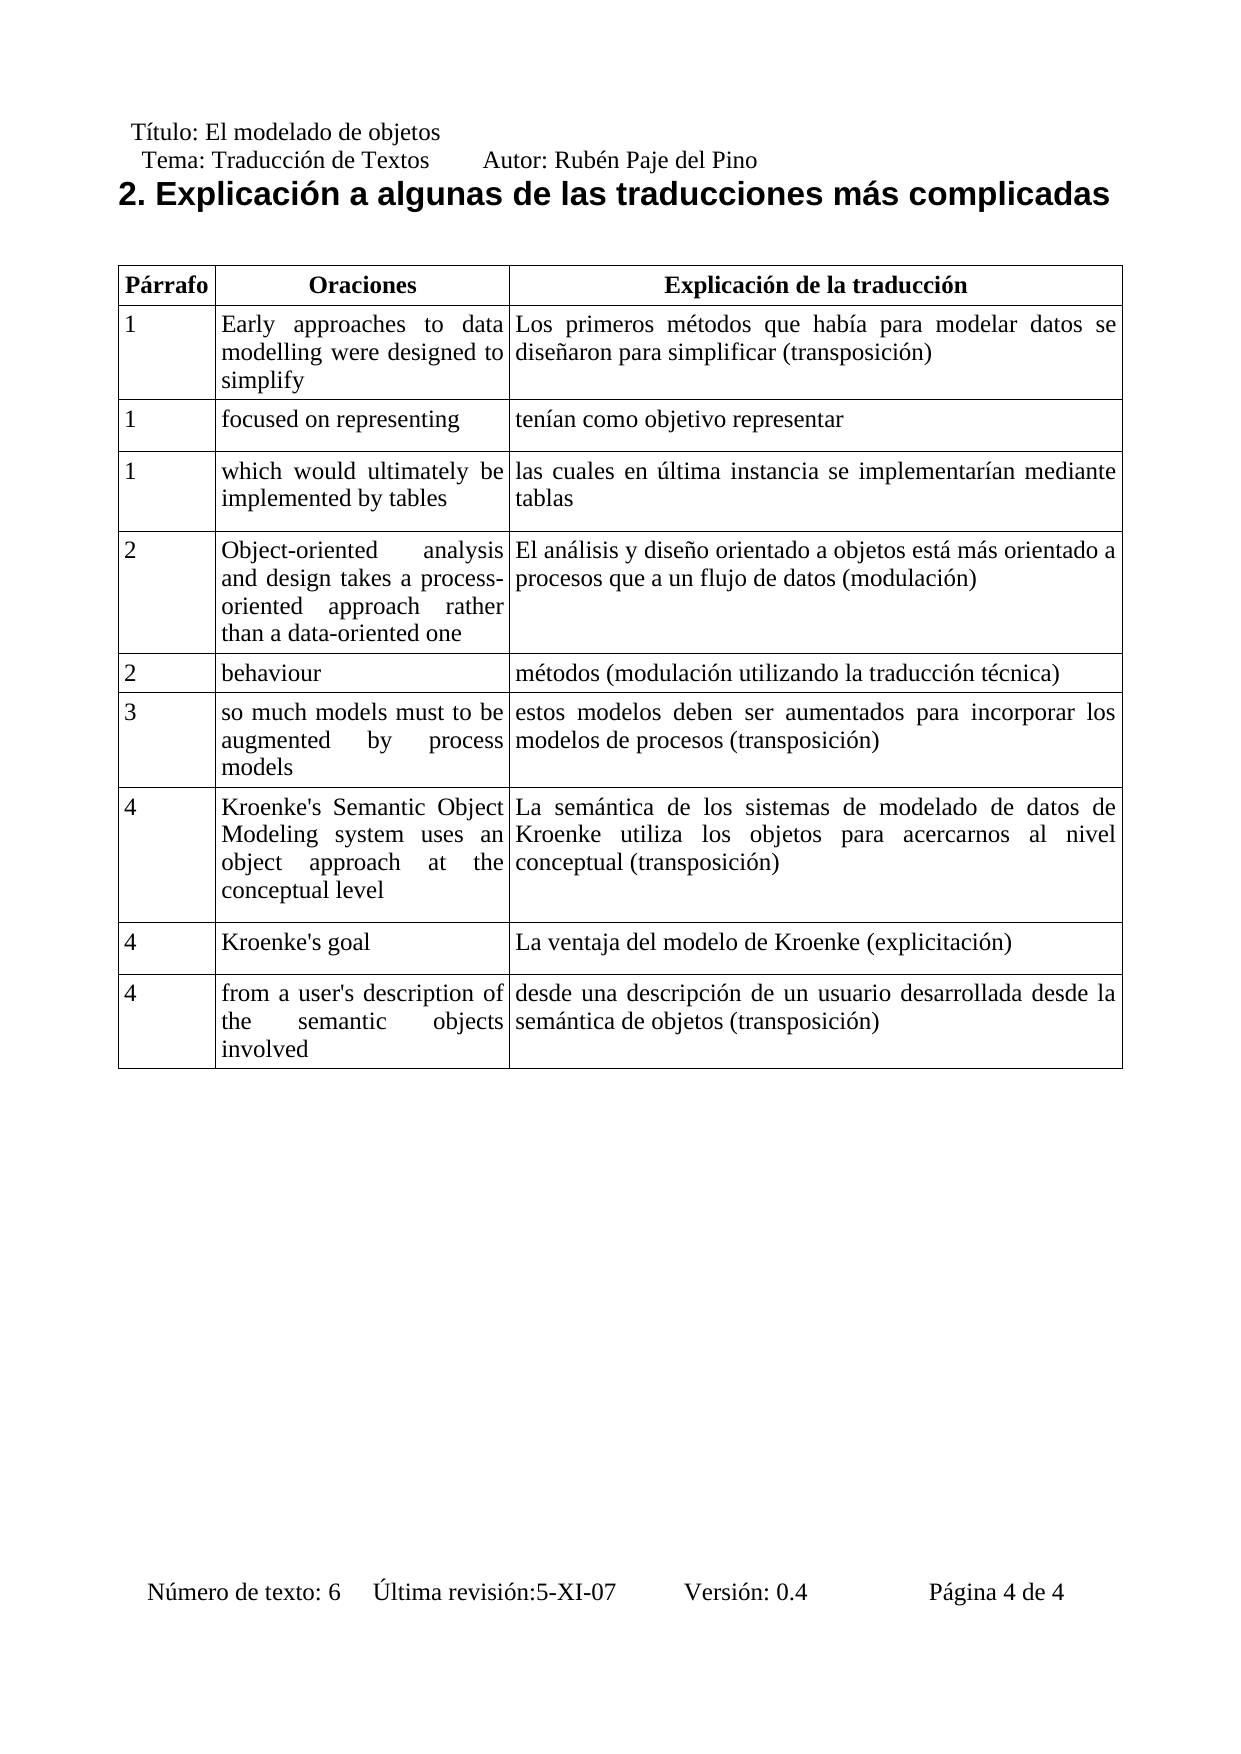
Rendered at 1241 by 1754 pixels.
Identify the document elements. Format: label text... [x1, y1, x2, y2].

table_header Párrafo [119, 266, 215, 304]
table_cell 1 [119, 452, 215, 531]
table_cell Object-oriented analysis and design takes a process-oriented approach rather than a data-oriented one [216, 532, 509, 653]
table_cell El análisis y diseño orientado a objetos está más orientado a procesos que a un flujo de datos (modulación) [510, 532, 1122, 653]
table_cell 4 [119, 975, 215, 1068]
table_cell 4 [119, 788, 215, 922]
table_cell las cuales en última instancia se implementarían mediante tablas [510, 452, 1122, 531]
table_cell La semántica de los sistemas de modelado de datos de Kroenke utiliza los objetos para acercarnos al nivel conceptual (transposición) [510, 788, 1122, 922]
table_header Oraciones [216, 266, 509, 304]
table_cell tenían como objetivo representar [510, 400, 1122, 451]
table_cell 1 [119, 400, 215, 451]
table_cell focused on representing [216, 400, 509, 451]
table_cell 1 [119, 306, 215, 399]
table_cell which would ultimately be implemented by tables [216, 452, 509, 531]
table_cell Early approaches to data modelling were designed to simplify [216, 306, 509, 399]
table_cell 2 [119, 654, 215, 692]
table_cell desde una descripción de un usuario desarrollada desde la semántica de objetos (transposición) [510, 975, 1122, 1068]
table_cell behaviour [216, 654, 509, 692]
table_cell estos modelos deben ser aumentados para incorporar los modelos de procesos (transposición) [510, 693, 1122, 787]
subtitle 2. Explicación a algunas de las traducciones más complicadas [118, 175, 1122, 213]
table_cell from a user's description of the semantic objects involved [216, 975, 509, 1068]
table_cell 2 [119, 532, 215, 653]
table_cell Kroenke's goal [216, 923, 509, 973]
table_cell 3 [119, 693, 215, 787]
table_header Explicación de la traducción [510, 266, 1122, 304]
table_cell 4 [119, 923, 215, 973]
table_cell La ventaja del modelo de Kroenke (explicitación) [510, 923, 1122, 973]
table_cell so much models must to be augmented by process models [216, 693, 509, 787]
table_cell Kroenke's Semantic Object Modeling system uses an object approach at the conceptual level [216, 788, 509, 922]
table_cell Los primeros métodos que había para modelar datos se diseñaron para simplificar (transposición) [510, 306, 1122, 399]
table_cell métodos (modulación utilizando la traducción técnica) [510, 654, 1122, 692]
